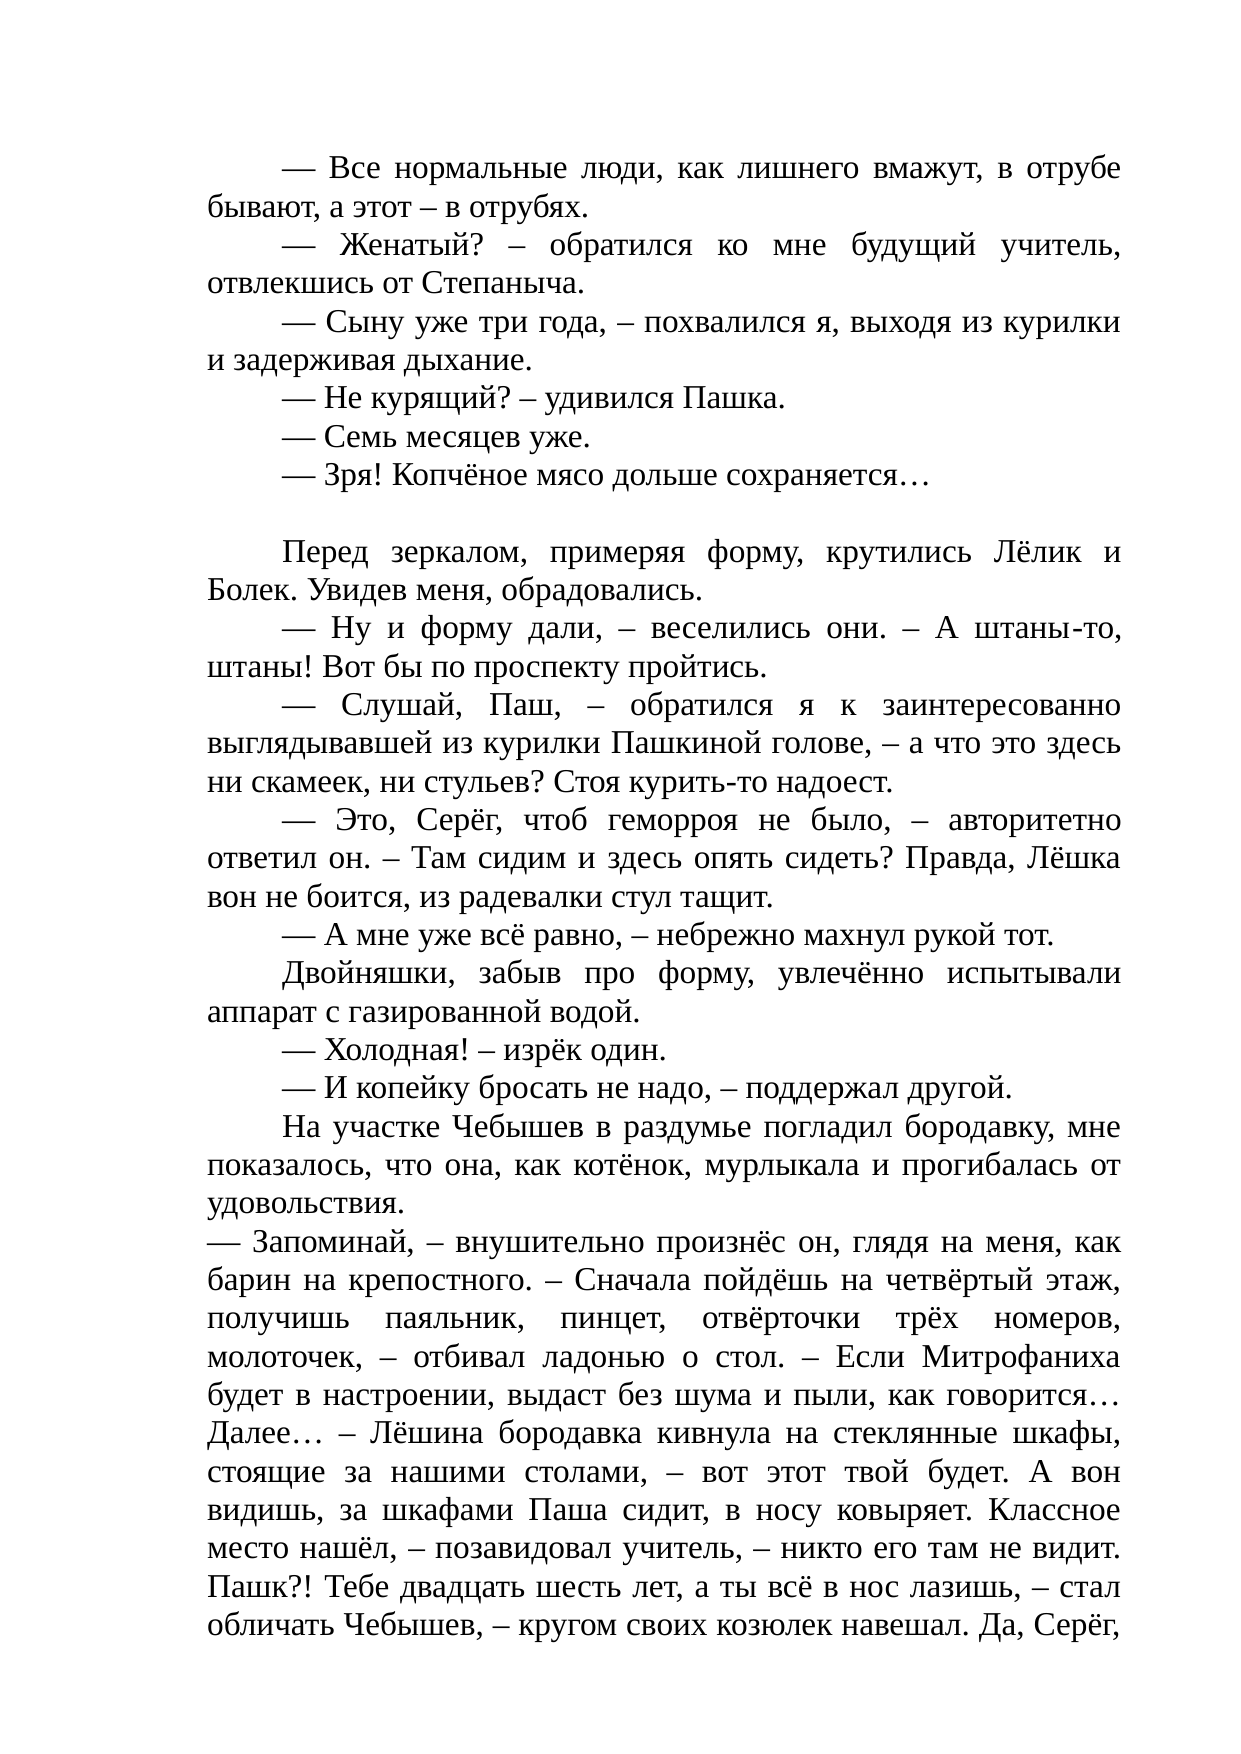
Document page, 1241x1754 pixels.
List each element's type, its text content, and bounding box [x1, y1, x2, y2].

text — Не курящий? – удивился Пашка. [207, 378, 1122, 416]
text — Ну и форму дали, – веселились они. – А штаны‑то, штаны! Вот бы по проспекту пройтись. [207, 608, 1122, 684]
text — Все нормальные люди, как лишнего вмажут, в отрубе бывают, а этот – в отрубях. [207, 148, 1122, 224]
text — Женатый? – обратился ко мне будущий учитель, отвлекшись от Степаныча. [207, 224, 1122, 301]
text — Слушай, Паш, – обратился я к заинтересованно выглядывавшей из курилки Пашкиной голове, – а что это здесь ни скамеек, ни стульев? Стоя курить‑то надоест. [207, 684, 1122, 799]
text — Сыну уже три года, – похвалился я, выходя из курилки и задерживая дыхание. [207, 301, 1122, 378]
text — И копейку бросать не надо, – поддержал другой. [207, 1068, 1122, 1106]
text Перед зеркалом, примеряя форму, крутились Лёлик и Болек. Увидев меня, обрадовались. [207, 531, 1122, 608]
text — Холодная! – изрёк один. [207, 1029, 1122, 1068]
text — А мне уже всё равно, – небрежно махнул рукой тот. [207, 914, 1122, 953]
text Двойняшки, забыв про форму, увлечённо испытывали аппарат с газированной водой. [207, 953, 1122, 1029]
text — Это, Серёг, чтоб геморроя не было, – авторитетно ответил он. – Там сидим и здесь опять сидеть? Правда, Лёшка вон не боится, из радевалки стул тащит. [207, 799, 1122, 914]
text — Семь месяцев уже. [207, 416, 1122, 454]
text На участке Чебышев в раздумье погладил бородавку, мне показалось, что она, как котёнок, мурлыкала и прогибалась от удовольствия. [207, 1106, 1122, 1221]
text — Зря! Копчёное мясо дольше сохраняется… [207, 454, 1122, 493]
text — Запоминай, – внушительно произнёс он, глядя на меня, как барин на крепостного. – Сначала пойдёшь на четвёртый этаж, получишь паяльник, пинцет, отвёрточки трёх номеров, молоточек, – отбивал ладонью о стол. – Если Митрофаниха будет в настроении, выдаст без шума и пыли, как говорится… Далее… – Лёшина бородавка кивнула на стеклянные шкафы, стоящие за нашими столами, – вот этот твой будет. А вон видишь, за шкафами Паша сидит, в носу ковыряет. Классное место нашёл, – позавидовал учитель, – никто его там не видит. Пашк?! Тебе двадцать шесть лет, а ты всё в нос лазишь, – стал обличать Чебышев, – кругом своих козюлек навешал. Да, Серёг, [207, 1221, 1122, 1643]
